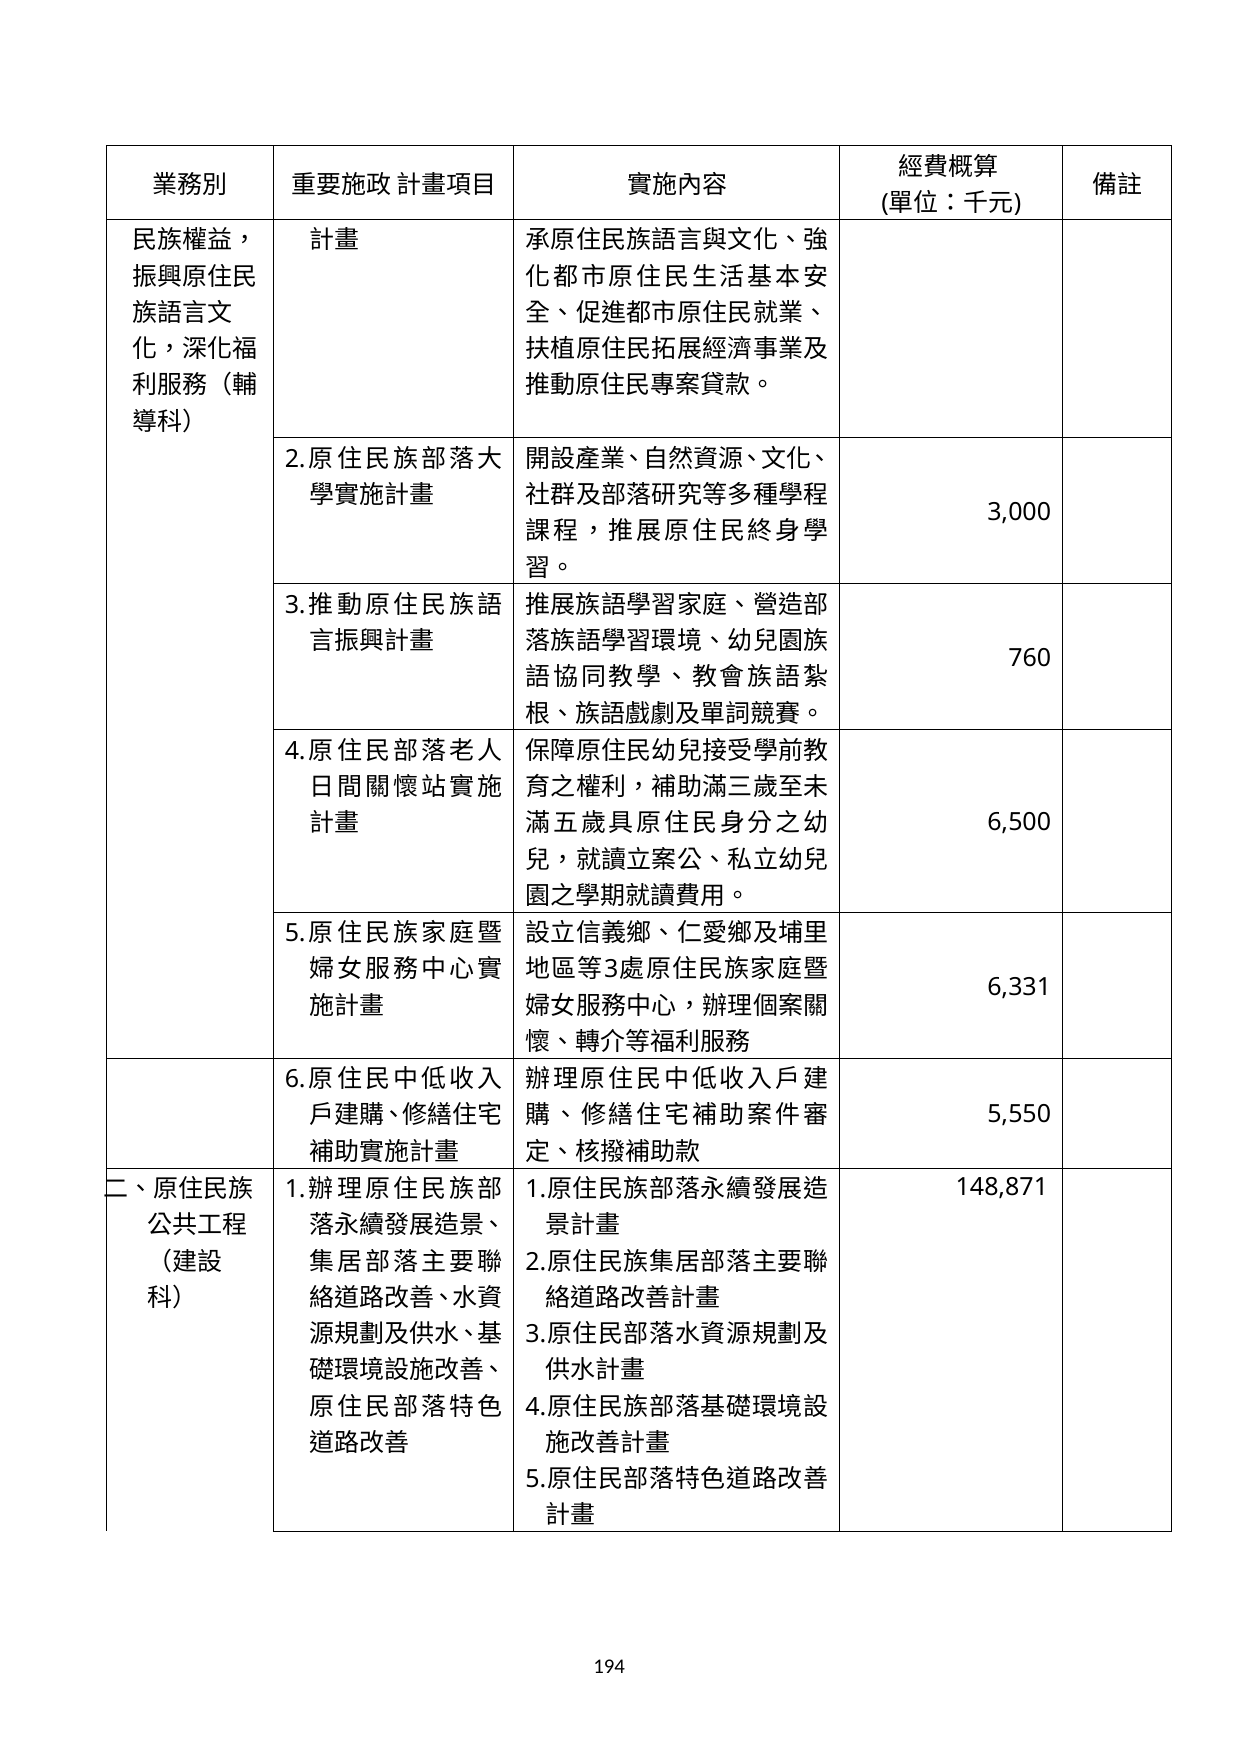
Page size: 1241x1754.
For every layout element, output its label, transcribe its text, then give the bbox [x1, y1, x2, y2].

table_cell 1.原住民族部落永續發展造景計畫 2.原住民族集居部落主要聯絡道路改善計畫 3.原住民部落水資源規劃及供水計畫 4.原住民族部落基礎環境設施改善計畫 5.原住民部落特色道路改善計畫 [514, 1169, 839, 1531]
table_cell [107, 912, 273, 1058]
table_cell 5.原住民族家庭暨婦女服務中心實施計畫 [274, 913, 513, 1058]
table_cell 6,500 [840, 730, 1062, 912]
table_cell 6,331 [840, 913, 1062, 1058]
table_cell [1063, 1169, 1171, 1531]
table_cell 辦理原住民中低收入戶建購、修繕住宅補助案件審定、核撥補助款 [514, 1059, 839, 1167]
table_cell 3.推動原住民族語言振興計畫 [274, 584, 513, 729]
table_cell 760 [840, 584, 1062, 729]
table_header 重要施政 計畫項目 [274, 146, 513, 219]
table_cell [107, 437, 273, 583]
table_header 實施內容 [514, 146, 839, 219]
table_cell [1063, 438, 1171, 583]
table_cell 承原住民族語言與文化、強化都市原住民生活基本安全、促進都市原住民就業、扶植原住民拓展經濟事業及推動原住民專案貸款。 [514, 220, 839, 437]
table_header 備註 [1063, 146, 1171, 219]
table_header 經費概算 (單位：千元) [840, 146, 1062, 219]
table_cell [107, 583, 273, 729]
table_cell 民族權益，振興原住民族語言文化，深化福利服務（輔導科） [107, 220, 273, 437]
table_cell [840, 220, 1062, 437]
table_cell 148,871 [840, 1169, 1062, 1531]
table_cell 5,550 [840, 1059, 1062, 1167]
table_cell 4.原住民部落老人日間關懷站實施計畫 [274, 730, 513, 912]
table_cell 計畫 [274, 220, 513, 437]
table_cell 設立信義鄉、仁愛鄉及埔里地區等3處原住民族家庭暨婦女服務中心，辦理個案關懷、轉介等福利服務 [514, 913, 839, 1058]
table_header 業務別 [107, 146, 273, 219]
table_cell [107, 1059, 273, 1167]
table_cell 3,000 [840, 438, 1062, 583]
table_cell [1063, 730, 1171, 912]
table_cell [1063, 584, 1171, 729]
table_cell [1063, 220, 1171, 437]
table_cell 推展族語學習家庭、營造部落族語學習環境、幼兒園族語協同教學、教會族語紮根、族語戲劇及單詞競賽。 [514, 584, 839, 729]
table_cell [107, 729, 273, 912]
table_cell 2.原住民族部落大學實施計畫 [274, 438, 513, 583]
table_cell 開設產業、自然資源、文化、社群及部落研究等多種學程課程，推展原住民終身學習。 [514, 438, 839, 583]
table_cell 6.原住民中低收入戶建購、修繕住宅補助實施計畫 [274, 1059, 513, 1167]
table_cell 1.辦理原住民族部落永續發展造景、集居部落主要聯絡道路改善、水資源規劃及供水、基礎環境設施改善、原住民部落特色道路改善 [274, 1169, 513, 1531]
table_cell [1063, 1059, 1171, 1167]
table_cell 保障原住民幼兒接受學前教育之權利，補助滿三歲至未滿五歲具原住民身分之幼兒，就讀立案公、私立幼兒園之學期就讀費用。 [514, 730, 839, 912]
table_cell [1063, 913, 1171, 1058]
table_cell 二、原住民族公共工程（建設科） [107, 1169, 273, 1531]
